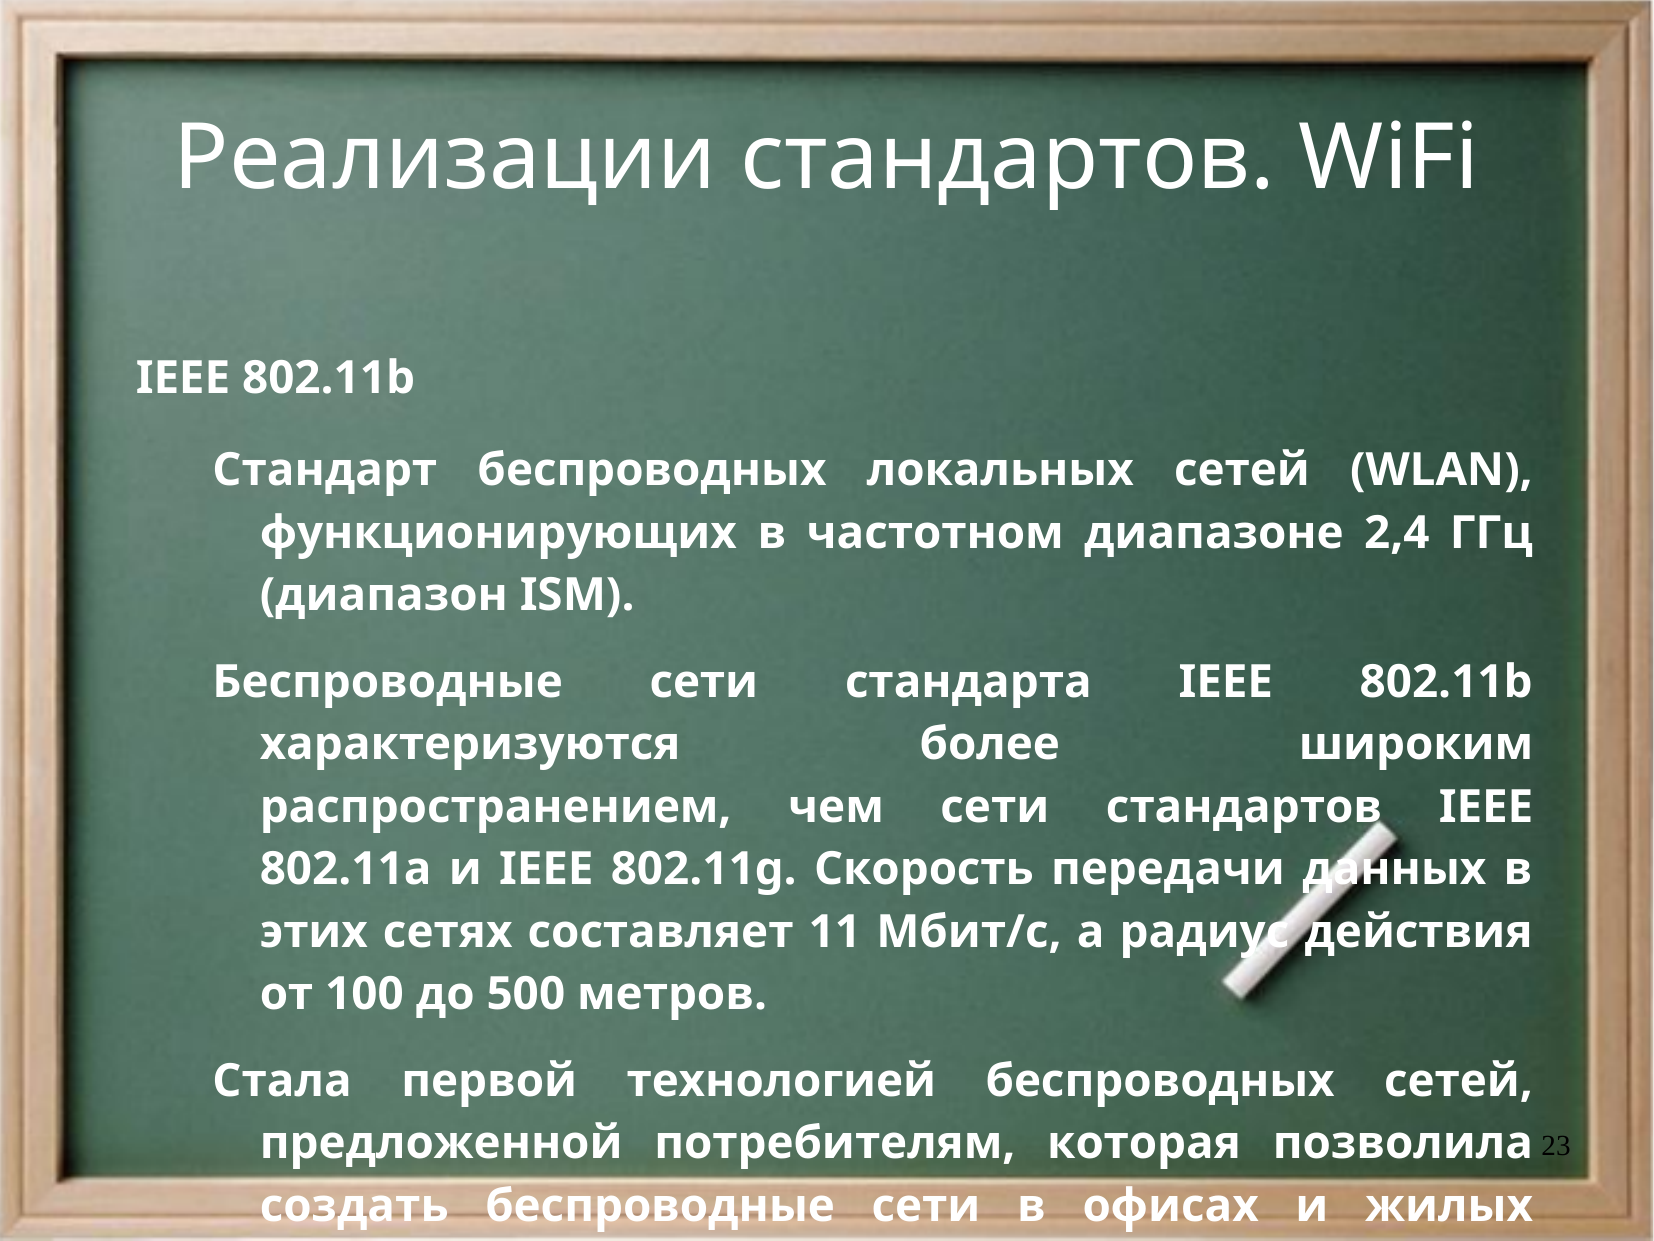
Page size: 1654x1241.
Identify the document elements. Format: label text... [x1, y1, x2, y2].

picture [0, 0, 1654, 1241]
title Реализации стандартов. WiFi [82, 49, 1571, 257]
list IEEE 802.11b Стандарт беспроводных локальных сетей (WLAN), функционирующих в частотном диапазоне 2,4 ГГц (диапазон ISM). Беспроводные сети стандарта IEEE 802.11b характеризуются более широким распространением, чем сети стандартов IEEE 802.11a и IEEE 802.11g. Скорость передачи данных в этих сетях составляет 11 Мбит/с, а радиус действия от 100 до 500 метров. Стала первой технологией беспроводных сетей, предложенной потребителям, которая позволила создать беспроводные сети в офисах и жилых помещениях, обеспечивающие мгновенный доступ. [118, 344, 1534, 1112]
